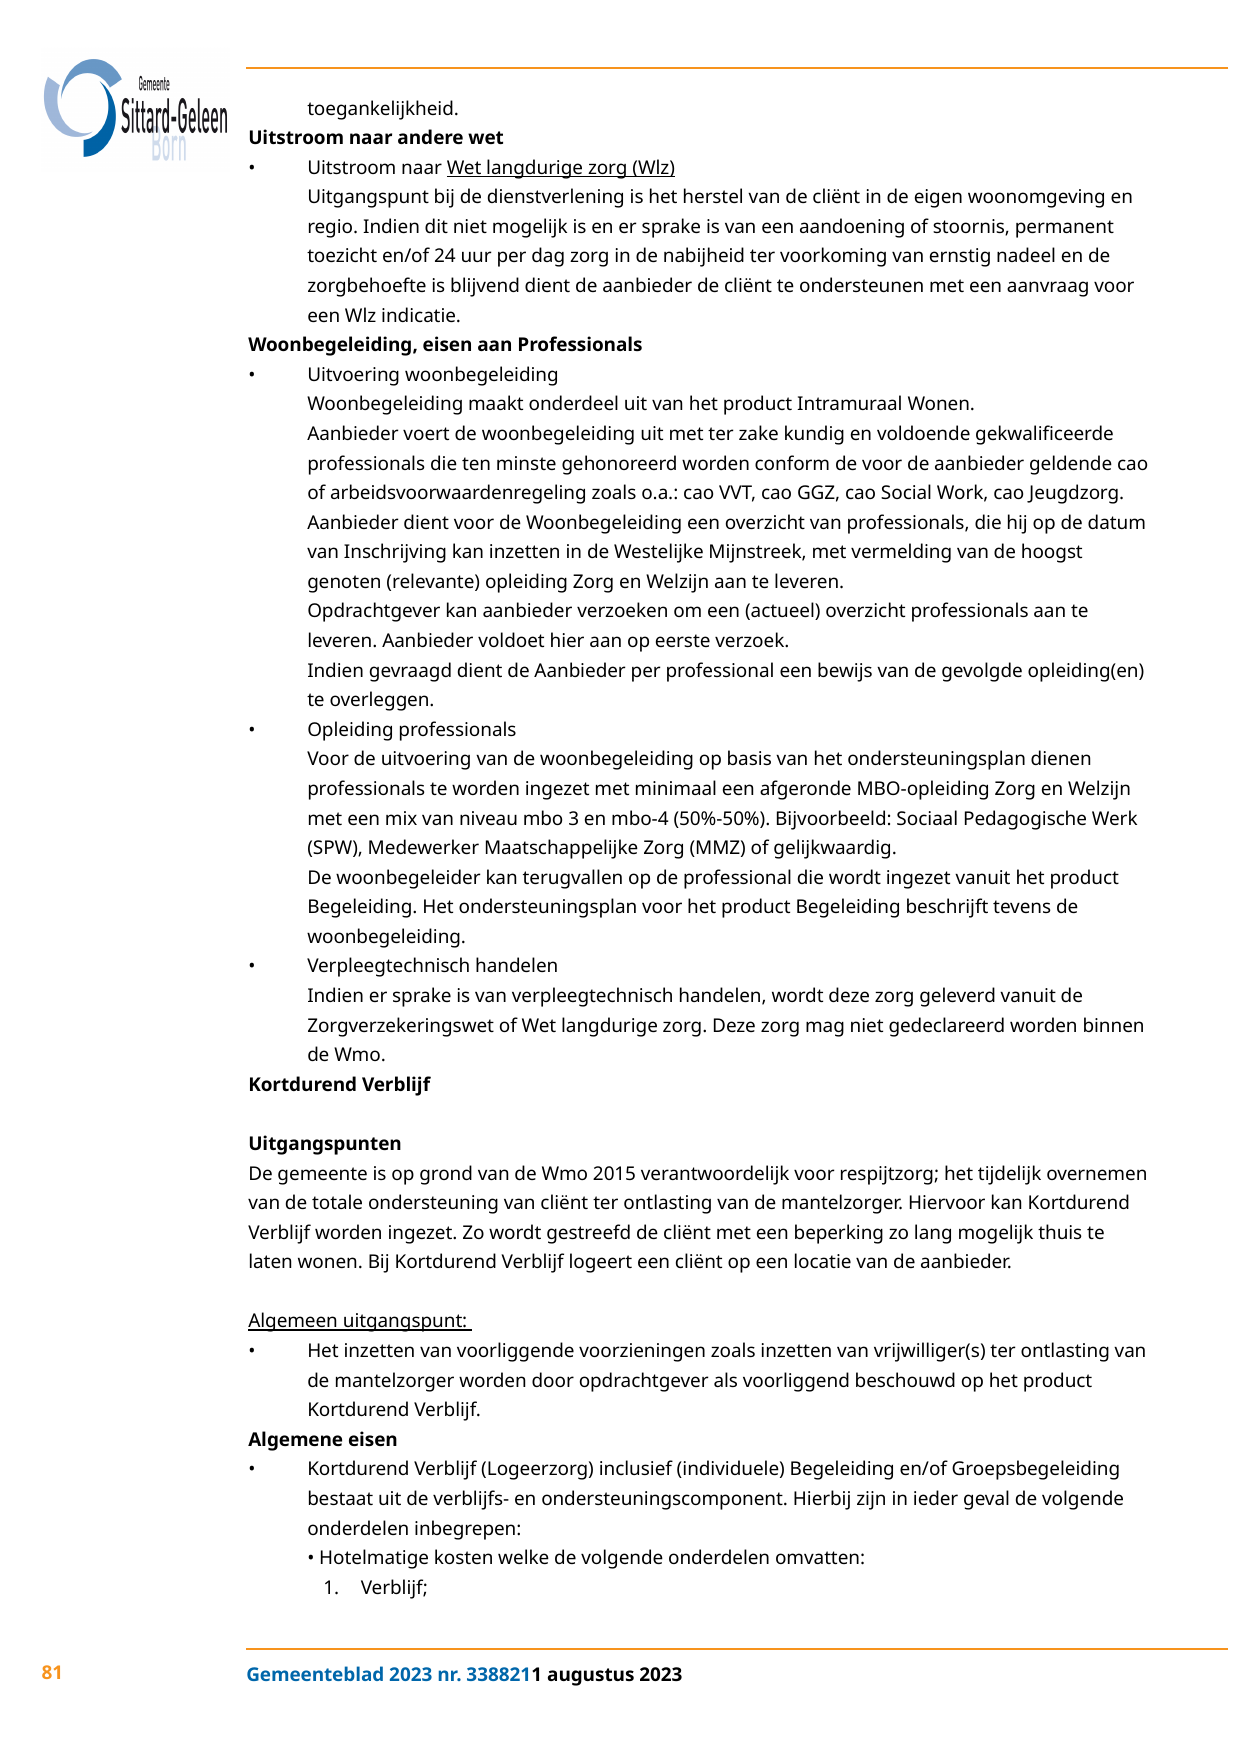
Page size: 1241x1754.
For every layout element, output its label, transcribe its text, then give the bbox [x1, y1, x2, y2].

text Uitstroom naar andere wet [248, 124, 1152, 150]
list Verblijf; [323, 1574, 1152, 1600]
list Aanbieder dient voor de Woonbegeleiding een overzicht van professionals, die hij op de datum van Inschrijving kan inzetten in de Westelijke Mijnstreek, met vermelding van de hoogst genoten (relevante) opleiding Zorg en Welzijn aan te leveren. [248, 509, 1152, 594]
list Indien er sprake is van verpleegtechnisch handelen, wordt deze zorg geleverd vanuit de Zorgverzekeringswet of Wet langdurige zorg. Deze zorg mag niet gedeclareerd worden binnen de Wmo. [248, 982, 1152, 1067]
list toegankelijkheid. [248, 95, 1152, 121]
text Algemeen uitgangspunt: [248, 1308, 1152, 1333]
list Woonbegeleiding maakt onderdeel uit van het product Intramuraal Wonen. [248, 391, 1152, 416]
list Kortdurend Verblijf (Logeerzorg) inclusief (individuele) Begeleiding en/of Groepsbegeleiding bestaat uit de verblijfs- en ondersteuningscomponent. Hierbij zijn in ieder geval de volgende onderdelen inbegrepen: [248, 1456, 1152, 1541]
list Aanbieder voert de woonbegeleiding uit met ter zake kundig en voldoende gekwalificeerde professionals die ten minste gehonoreerd worden conform de voor de aanbieder geldende cao of arbeidsvoorwaardenregeling zoals o.a.: cao VVT, cao GGZ, cao Social Work, cao Jeugdzorg. [248, 420, 1152, 505]
list Opdrachtgever kan aanbieder verzoeken om een (actueel) overzicht professionals aan te leveren. Aanbieder voldoet hier aan op eerste verzoek. [248, 598, 1152, 653]
list Uitvoering woonbegeleiding [248, 361, 1152, 387]
text Uitgangspunten [248, 1130, 1152, 1156]
list Opleiding professionals [248, 716, 1152, 742]
list Het inzetten van voorliggende voorzieningen zoals inzetten van vrijwilliger(s) ter ontlasting van de mantelzorger worden door opdrachtgever als voorliggend beschouwd op het product Kortdurend Verblijf. [248, 1337, 1152, 1422]
list Indien gevraagd dient de Aanbieder per professional een bewijs van de gevolgde opleiding(en) te overleggen. [248, 657, 1152, 712]
list De woonbegeleider kan terugvallen op de professional die wordt ingezet vanuit het product Begeleiding. Het ondersteuningsplan voor het product Begeleiding beschrijft tevens de woonbegeleiding. [248, 864, 1152, 949]
list Uitstroom naar Wet langdurige zorg (Wlz) [248, 154, 1152, 180]
list Uitgangspunt bij de dienstverlening is het herstel van de cliënt in de eigen woonomgeving en regio. Indien dit niet mogelijk is en er sprake is van een aandoening of stoornis, permanent toezicht en/of 24 uur per dag zorg in de nabijheid ter voorkoming van ernstig nadeel en de zorgbehoefte is blijvend dient de aanbieder de cliënt te ondersteunen met een aanvraag voor een Wlz indicatie. [248, 183, 1152, 328]
list Voor de uitvoering van de woonbegeleiding op basis van het ondersteuningsplan dienen professionals te worden ingezet met minimaal een afgeronde MBO-opleiding Zorg en Welzijn met een mix van niveau mbo 3 en mbo-4 (50%-50%). Bijvoorbeeld: Sociaal Pedagogische Werk (SPW), Medewerker Maatschappelijke Zorg (MMZ) of gelijkwaardig. [248, 746, 1152, 860]
text Woonbegeleiding, eisen aan Professionals [248, 331, 1152, 357]
text Algemene eisen [248, 1426, 1152, 1452]
list Verpleegtechnisch handelen [248, 953, 1152, 978]
text Kortdurend Verblijf [248, 1071, 1152, 1097]
list • Hotelmatige kosten welke de volgende onderdelen omvatten: [248, 1544, 1152, 1570]
text De gemeente is op grond van de Wmo 2015 verantwoordelijk voor respijtzorg; het tijdelijk overnemen van de totale ondersteuning van cliënt ter ontlasting van de mantelzorger. Hiervoor kan Kortdurend Verblijf worden ingezet. Zo wordt gestreefd de cliënt met een beperking zo lang mogelijk thuis te laten wonen. Bij Kortdurend Verblijf logeert een cliënt op een locatie van de aanbieder. [248, 1160, 1152, 1274]
picture [41, 47, 231, 172]
